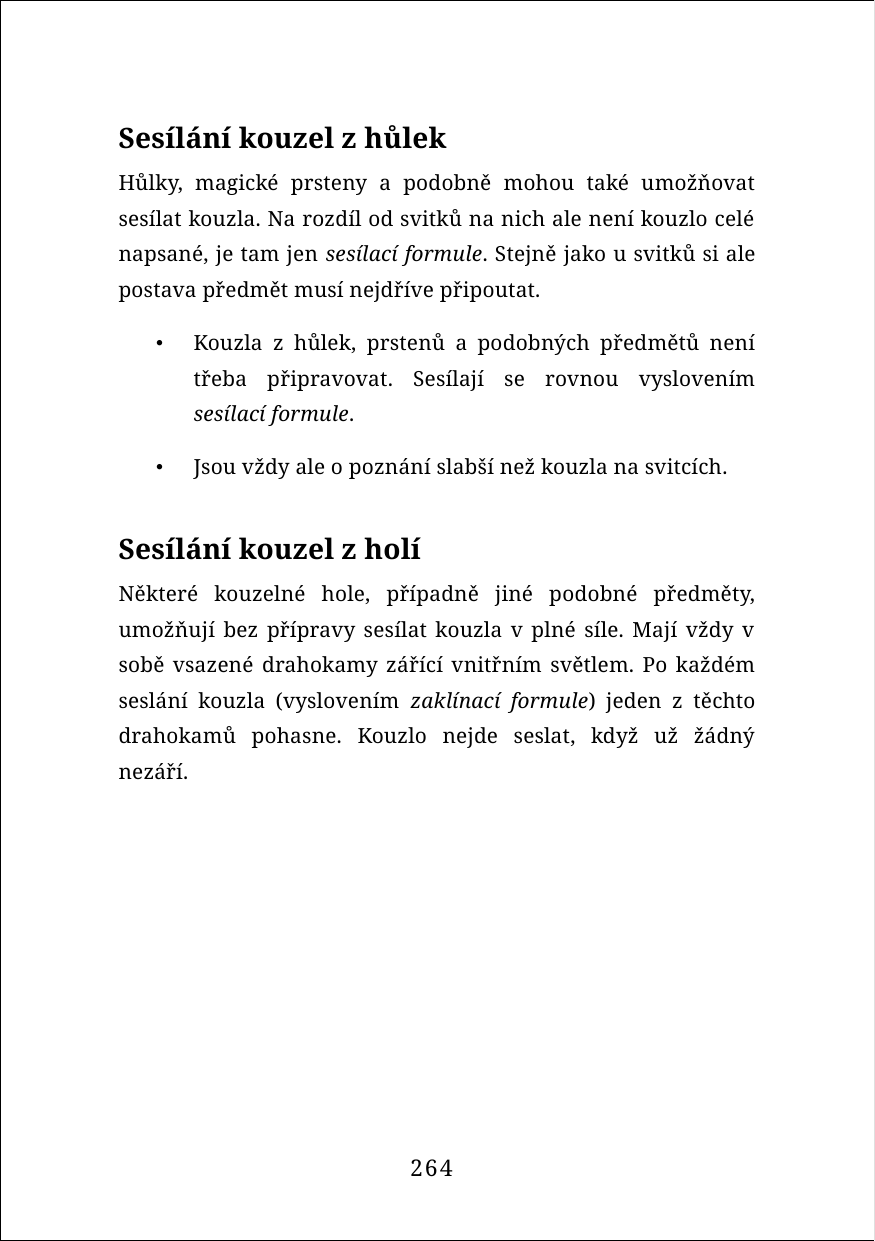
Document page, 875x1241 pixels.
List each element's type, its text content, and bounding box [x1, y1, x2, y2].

subtitle Sesílání kouzel z holí [118, 529, 756, 568]
subtitle Sesílání kouzel z hůlek [118, 118, 756, 157]
text Hůlky, magické prsteny a podobně mohou také umožňovat sesílat kouzla. Na rozdíl od svitků na nich ale není kouzlo celé napsané, je tam jen sesílací formule. Stejně jako u svitků si ale postava předmět musí nejdříve připoutat. [118, 168, 756, 303]
list Kouzla z hůlek, prstenů a podobných předmětů není třeba připravovat. Sesílají se rovnou vyslovením sesílací formule. [156, 328, 756, 428]
text Některé kouzelné hole, případně jiné podobné předměty, umožňují bez přípravy sesílat kouzla v plné síle. Mají vždy v sobě vsazené drahokamy zářící vnitřním světlem. Po každém seslání kouzla (vyslovením zaklínací formule) jeden z těchto drahokamů pohasne. Kouzlo nejde seslat, když už žádný nezáří. [118, 579, 756, 785]
list Jsou vždy ale o poznání slabší než kouzla na svitcích. [156, 452, 756, 481]
